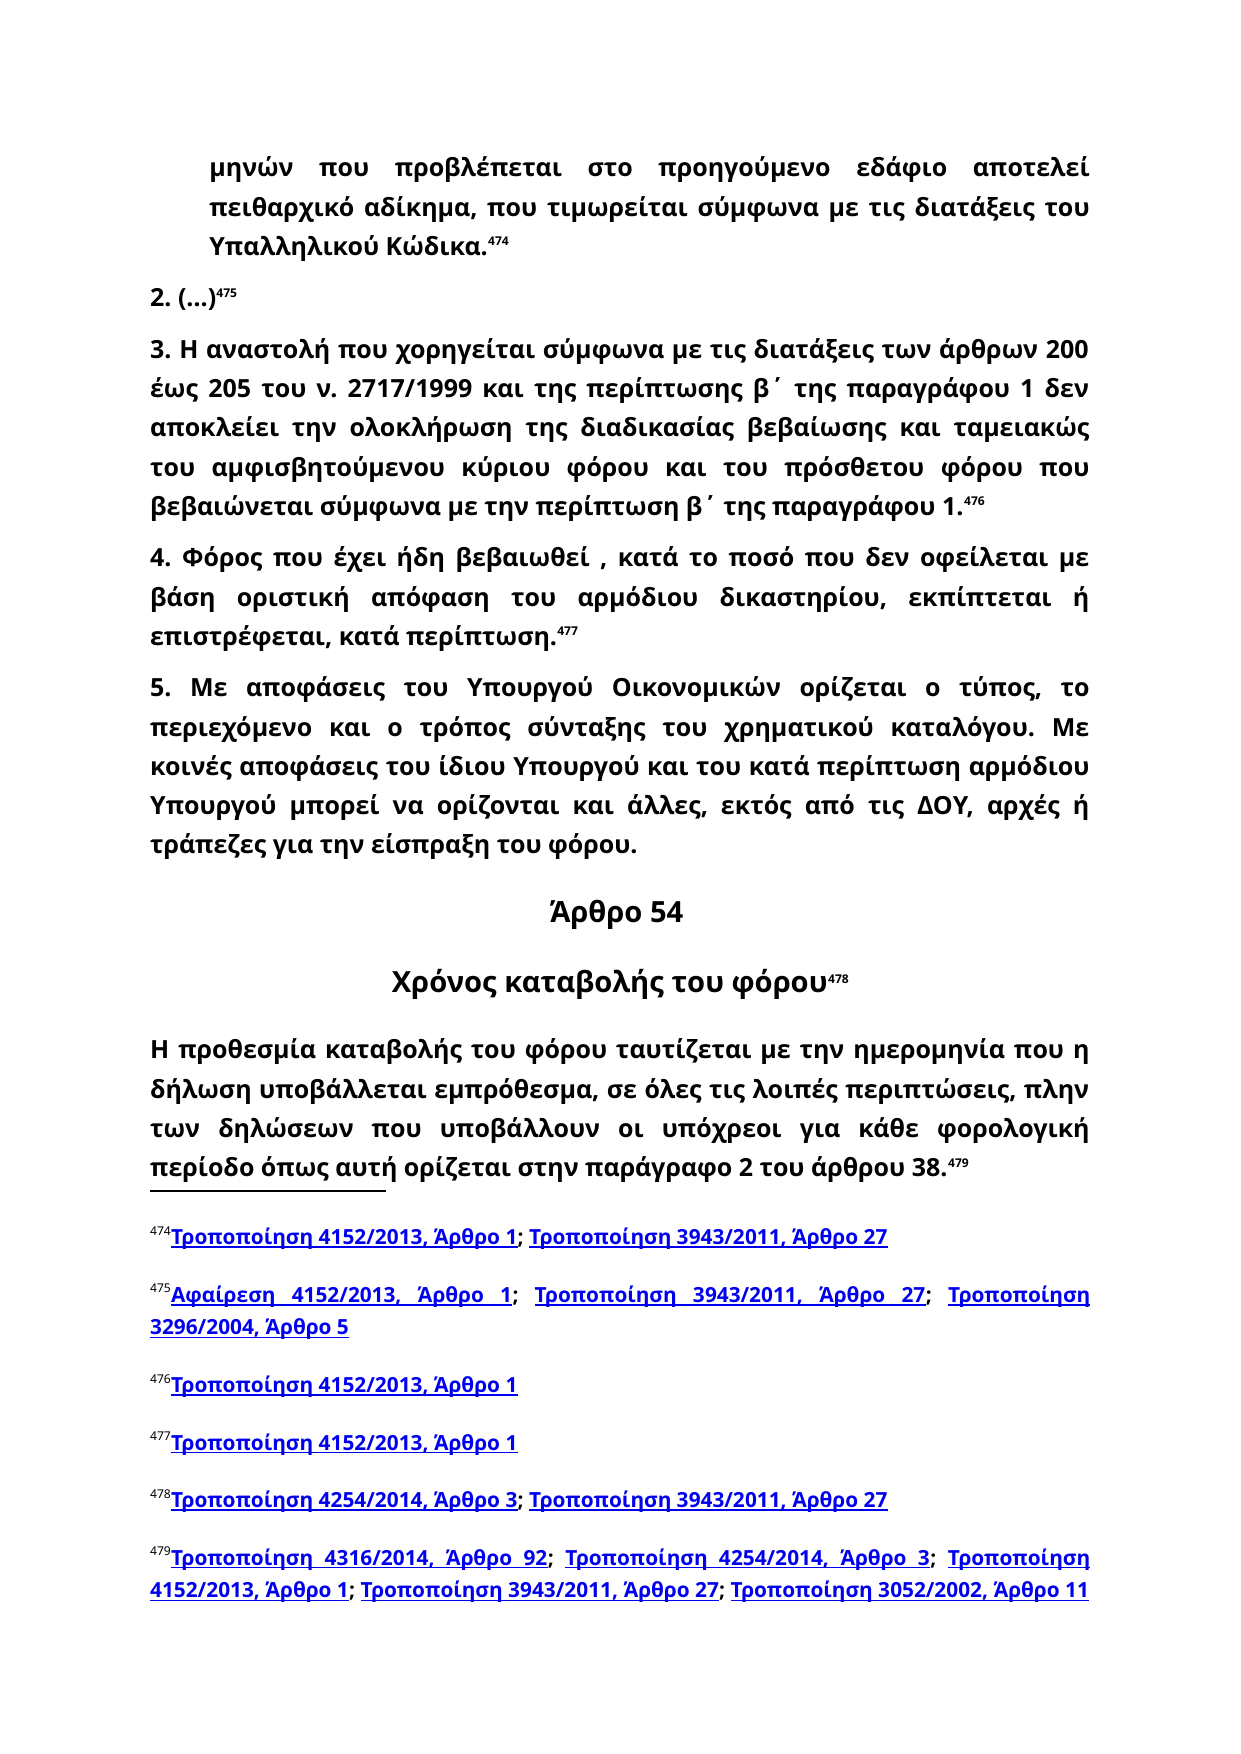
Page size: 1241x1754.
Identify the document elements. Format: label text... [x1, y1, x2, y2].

text Τροποποίηση 4152/2013, Άρθρο 1 [150, 1370, 1090, 1398]
subtitle Άρθρο 54 [150, 891, 1090, 931]
text 4. Φόρος που έχει ήδη βεβαιωθεί , κατά το ποσό που δεν οφείλεται με βάση οριστική απόφαση του αρμόδιου δικαστηρίου, εκπίπτεται ή επιστρέφεται, κατά περίπτωση. [150, 540, 1090, 652]
list μηνών που προβλέπεται στο προηγούμενο εδάφιο αποτελεί πειθαρχικό αδίκημα, που τιμωρείται σύμφωνα με τις διατάξεις του Υπαλληλικού Κώδικα. [150, 150, 1090, 262]
text Τροποποίηση 4152/2013, Άρθρο 1 [150, 1428, 1090, 1456]
text Τροποποίηση 4316/2014, Άρθρο 92; Τροποποίηση 4254/2014, Άρθρο 3; Τροποποίηση 4152/2013, Άρθρο 1; Τροποποίηση 3943/2011, Άρθρο 27; Τροποποίηση 3052/2002, Άρθρο 11 [150, 1543, 1090, 1604]
text 2. (…) [150, 280, 1090, 314]
text Τροποποίηση 4152/2013, Άρθρο 1; Τροποποίηση 3943/2011, Άρθρο 27 [150, 1222, 1090, 1251]
text 3. Η αναστολή που χορηγείται σύμφωνα με τις διατάξεις των άρθρων 200 έως 205 του ν. 2717/1999 και της περίπτωσης β΄ της παραγράφου 1 δεν αποκλείει την ολοκλήρωση της διαδικασίας βεβαίωσης και ταμειακώς του αμφισβητούμενου κύριου φόρου και του πρόσθετου φόρου που βεβαιώνεται σύμφωνα με την περίπτωση β΄ της παραγράφου 1. [150, 332, 1090, 522]
subtitle Χρόνος καταβολής του φόρου [150, 961, 1090, 1001]
text Αφαίρεση 4152/2013, Άρθρο 1; Τροποποίηση 3943/2011, Άρθρο 27; Τροποποίηση 3296/2004, Άρθρο 5 [150, 1280, 1090, 1341]
text Τροποποίηση 4254/2014, Άρθρο 3; Τροποποίηση 3943/2011, Άρθρο 27 [150, 1485, 1090, 1514]
text 5. Με αποφάσεις του Υπουργού Οικονομικών ορίζεται ο τύπος, το περιεχόμενο και ο τρόπος σύνταξης του χρηματικού καταλόγου. Με κοινές αποφάσεις του ίδιου Υπουργού και του κατά περίπτωση αρμόδιου Υπουργού μπορεί να ορίζονται και άλλες, εκτός από τις ΔΟΥ, αρχές ή τράπεζες για την είσπραξη του φόρου. [150, 670, 1090, 861]
text Η προθεσμία καταβολής του φόρου ταυτίζεται με την ημερομηνία που η δήλωση υποβάλλεται εμπρόθεσμα, σε όλες τις λοιπές περιπτώσεις, πλην των δηλώσεων που υποβάλλουν οι υπόχρεοι για κάθε φορολογική περίοδο όπως αυτή ορίζεται στην παράγραφο 2 του άρθρου 38. [150, 1032, 1090, 1184]
